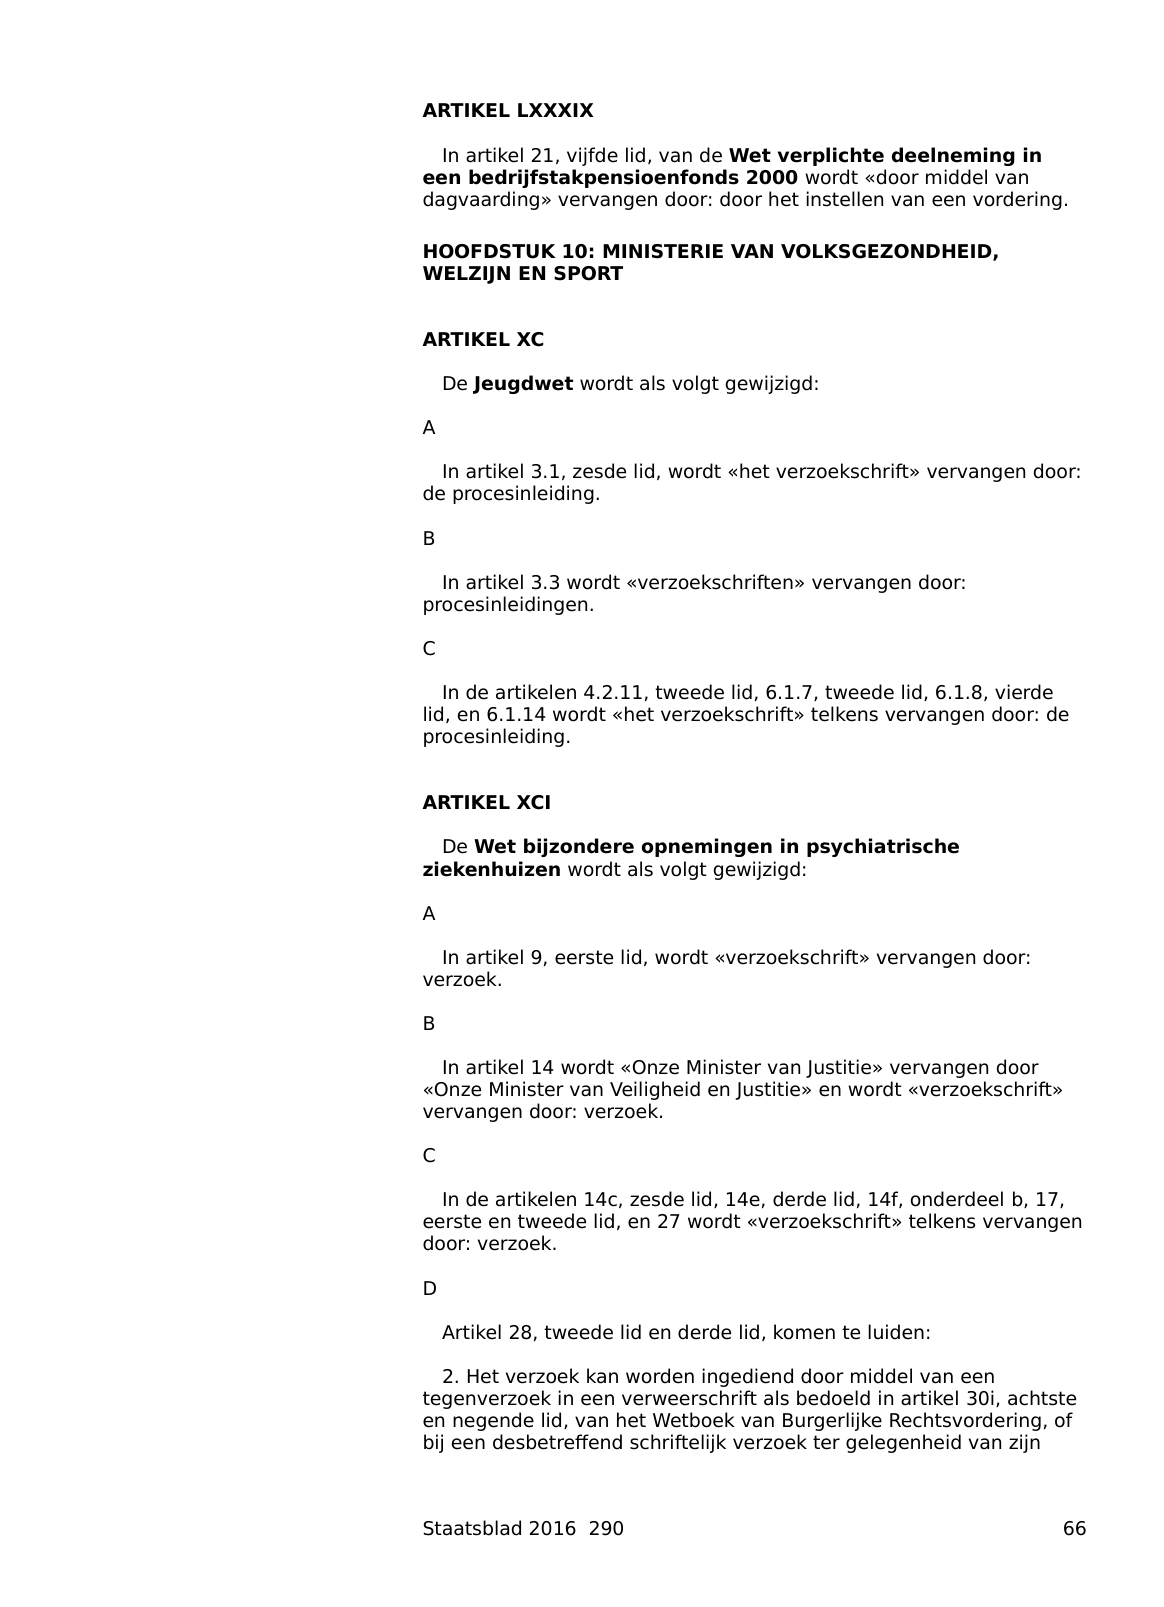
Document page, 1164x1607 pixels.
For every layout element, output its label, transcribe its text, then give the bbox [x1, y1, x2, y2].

text De Jeugdwet wordt als volgt gewijzigd: [422, 373, 1087, 395]
subtitle ARTIKEL XCI [422, 792, 1087, 814]
subtitle ARTIKEL LXXXIX [422, 100, 1087, 122]
subtitle ARTIKEL XC [422, 329, 1087, 351]
text De Wet bijzondere opnemingen in psychiatrische ziekenhuizen wordt als volgt gewijzigd: [422, 836, 1087, 880]
text A [422, 417, 1087, 439]
text C [422, 638, 1087, 660]
text B [422, 527, 1087, 549]
text In artikel 3.1, zesde lid, wordt «het verzoekschrift» vervangen door: de procesinleiding. [422, 461, 1087, 505]
text Artikel 28, tweede lid en derde lid, komen te luiden: [422, 1322, 1087, 1344]
text A [422, 903, 1087, 924]
text In artikel 9, eerste lid, wordt «verzoekschrift» vervangen door: verzoek. [422, 947, 1087, 991]
subtitle HOOFDSTUK 10: MINISTERIE VAN VOLKSGEZONDHEID, WELZIJN EN SPORT [422, 241, 1087, 284]
text 2. Het verzoek kan worden ingediend door middel van een tegenverzoek in een verweerschrift als bedoeld in artikel 30i, achtste en negende lid, van het Wetboek van Burgerlijke Rechtsvordering, of bij een desbetreffend schriftelijk verzoek ter gelegenheid van zijn [422, 1366, 1087, 1454]
text In artikel 21, vijfde lid, van de Wet verplichte deelneming in een bedrijfstakpensioenfonds 2000 wordt «door middel van dagvaarding» vervangen door: door het instellen van een vordering. [422, 144, 1087, 211]
text In artikel 3.3 wordt «verzoekschriften» vervangen door: procesinleidingen. [422, 572, 1087, 616]
text In de artikelen 4.2.11, tweede lid, 6.1.7, tweede lid, 6.1.8, vierde lid, en 6.1.14 wordt «het verzoekschrift» telkens vervangen door: de procesinleiding. [422, 682, 1087, 748]
text In de artikelen 14c, zesde lid, 14e, derde lid, 14f, onderdeel b, 17, eerste en tweede lid, en 27 wordt «verzoekschrift» telkens vervangen door: verzoek. [422, 1189, 1087, 1255]
text C [422, 1145, 1087, 1167]
text D [422, 1277, 1087, 1299]
text B [422, 1013, 1087, 1035]
text In artikel 14 wordt «Onze Minister van Justitie» vervangen door «Onze Minister van Veiligheid en Justitie» en wordt «verzoekschrift» vervangen door: verzoek. [422, 1057, 1087, 1123]
